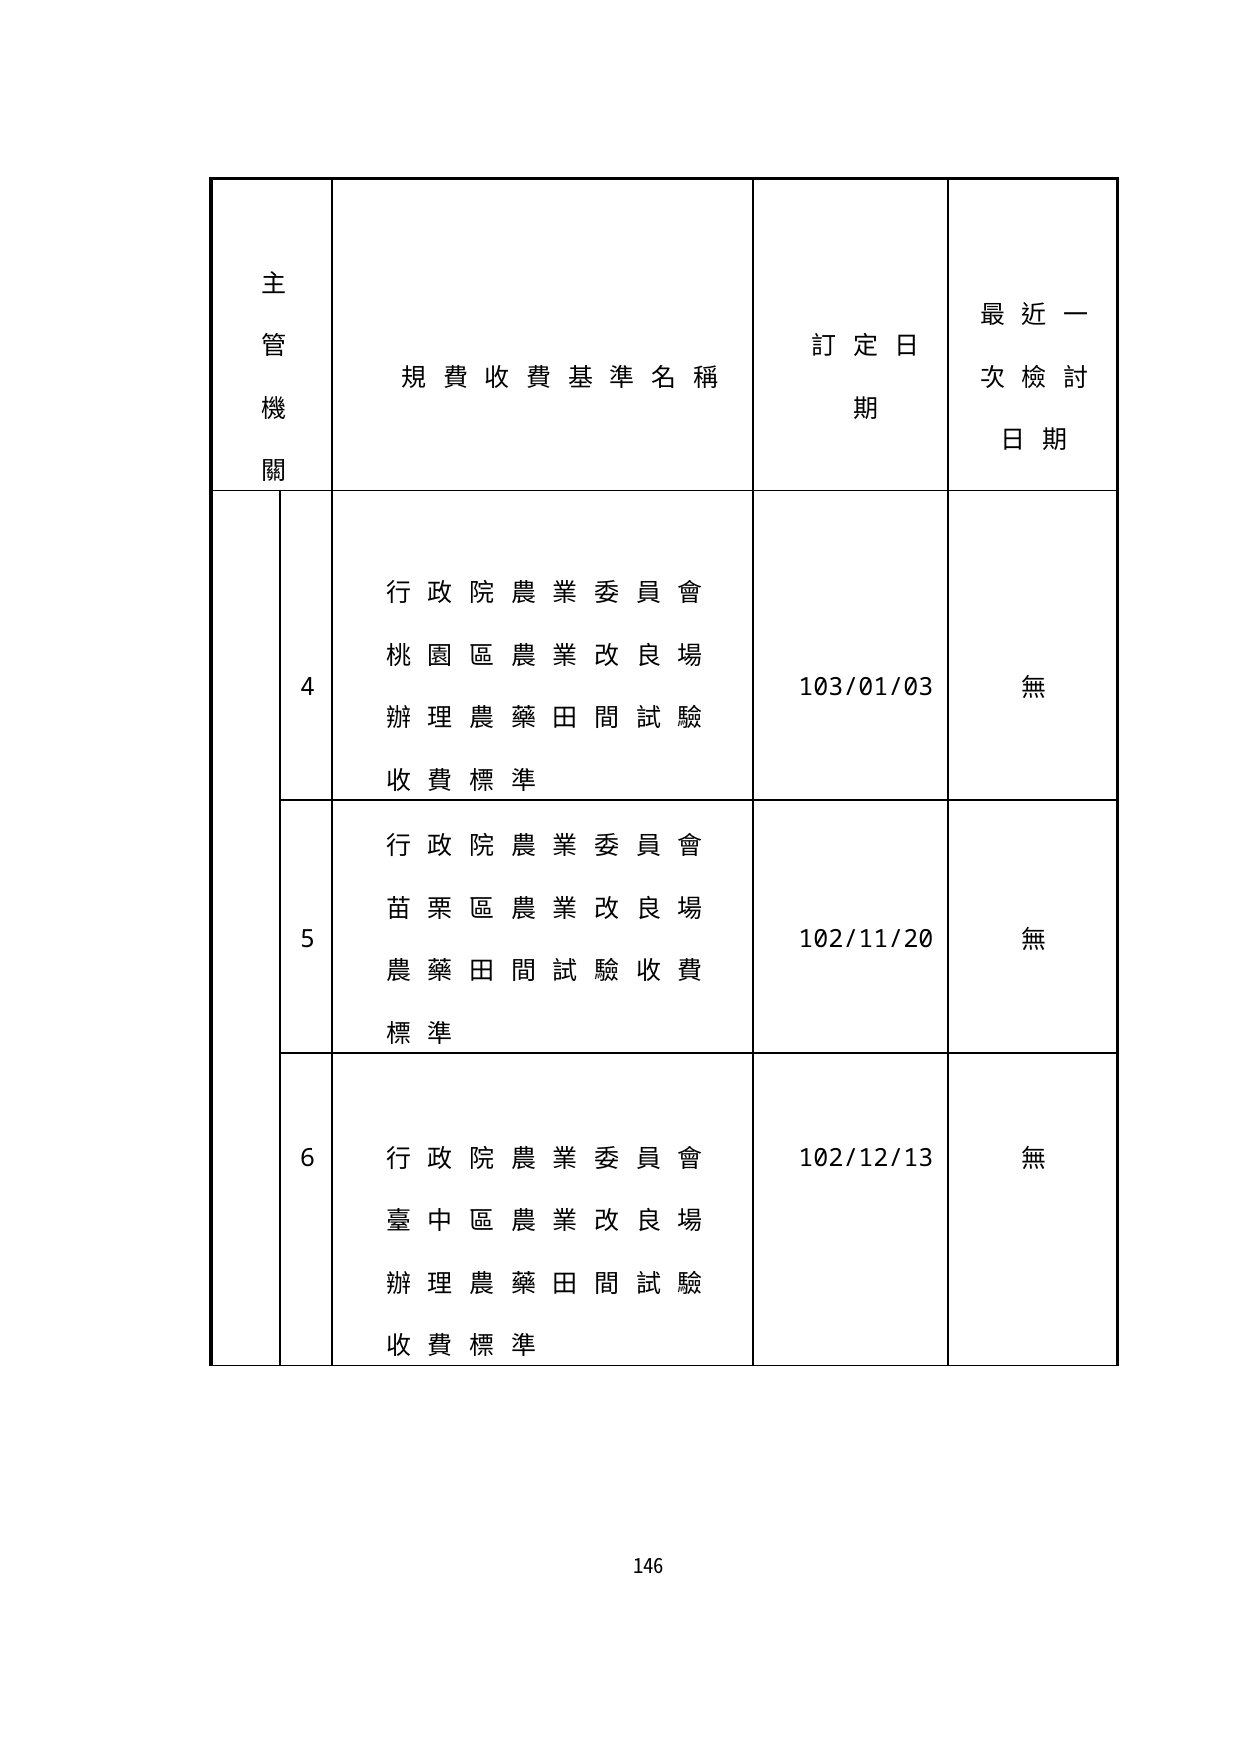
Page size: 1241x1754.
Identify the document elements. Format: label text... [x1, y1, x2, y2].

table_cell 103/01/03 [754, 491, 947, 799]
table_cell 行政院農業委員會苗栗區農業改良場農藥田間試驗收費標準 [333, 801, 752, 1052]
table_header 最近一次檢討日期 [949, 180, 1116, 490]
table_header 訂定日期 [754, 180, 947, 490]
table_cell 102/11/20 [754, 801, 947, 1052]
table_cell 無 [949, 1054, 1116, 1365]
table_cell 102/12/13 [754, 1054, 947, 1365]
table_cell 行政院農業委員會臺中區農業改良場辦理農藥田間試驗收費標準 [333, 1054, 752, 1365]
table_cell 農委會 [213, 491, 279, 1365]
table_header 主管機關 [213, 180, 331, 490]
table_cell 5 [281, 801, 331, 1052]
table_header 規費收費基準名稱 [333, 180, 752, 490]
table_cell 無 [949, 801, 1116, 1052]
table_cell 4 [281, 491, 331, 799]
table_cell 行政院農業委員會桃園區農業改良場辦理農藥田間試驗收費標準 [333, 491, 752, 799]
table_cell 6 [281, 1054, 331, 1365]
table_cell 無 [949, 491, 1116, 799]
